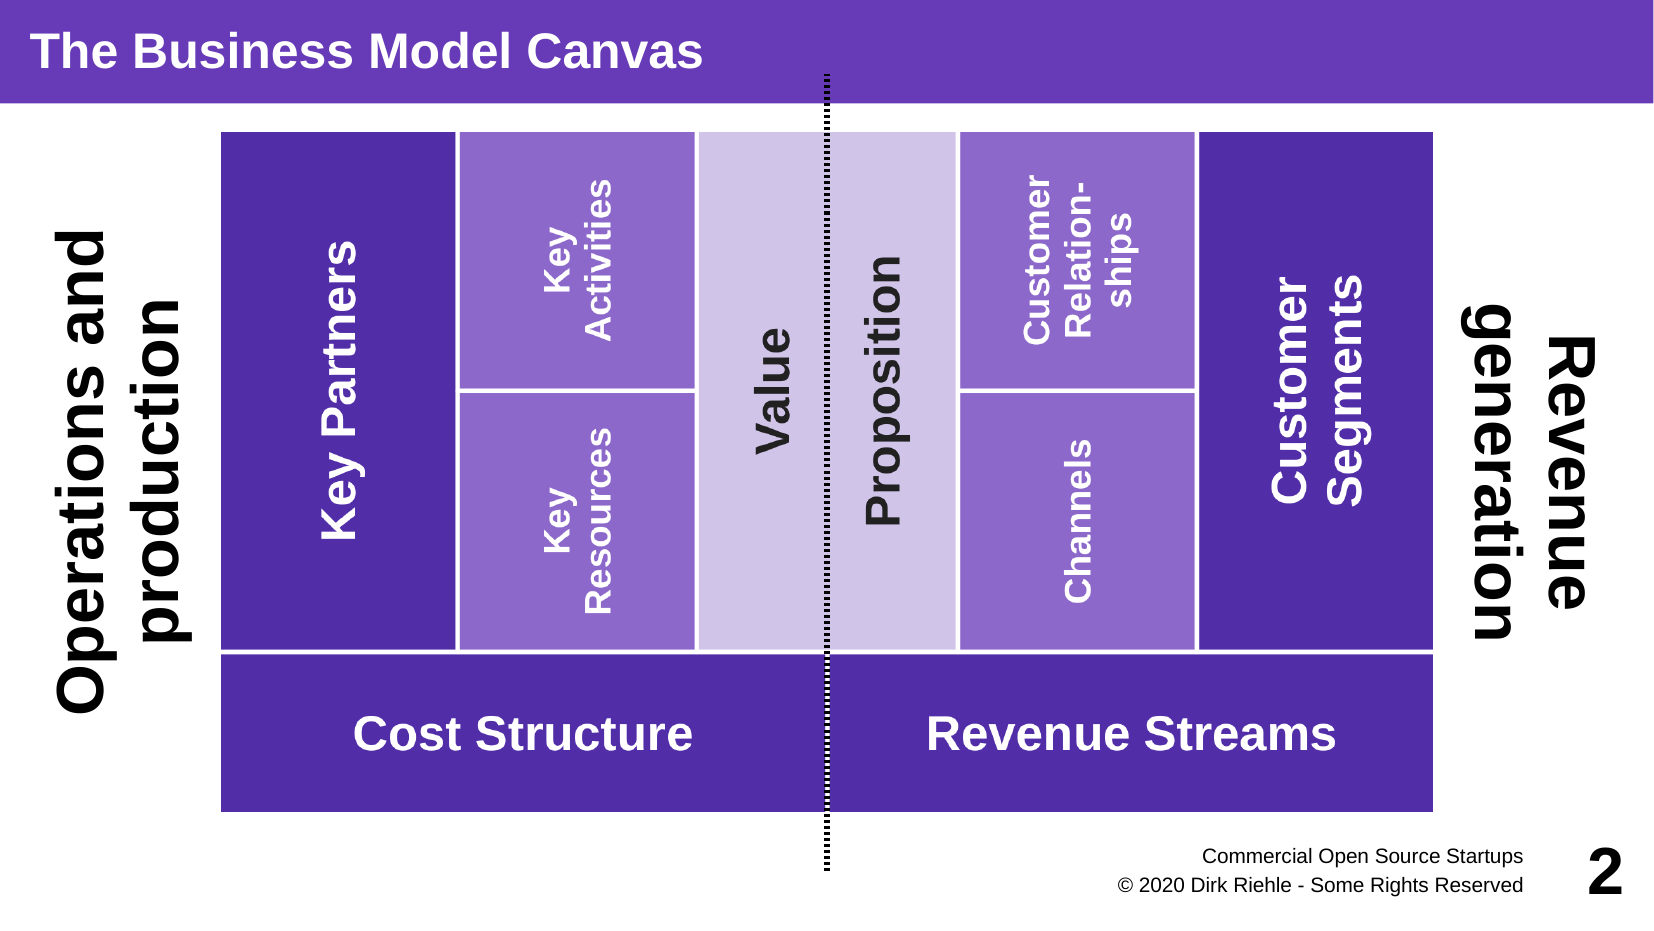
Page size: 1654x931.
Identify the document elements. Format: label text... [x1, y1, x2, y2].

text_box Operations and production [0, 132, 237, 813]
picture [237, 132, 1417, 813]
text_box Revenue generation [1417, 132, 1654, 813]
title The Business Model Canvas [0, 0, 1654, 104]
